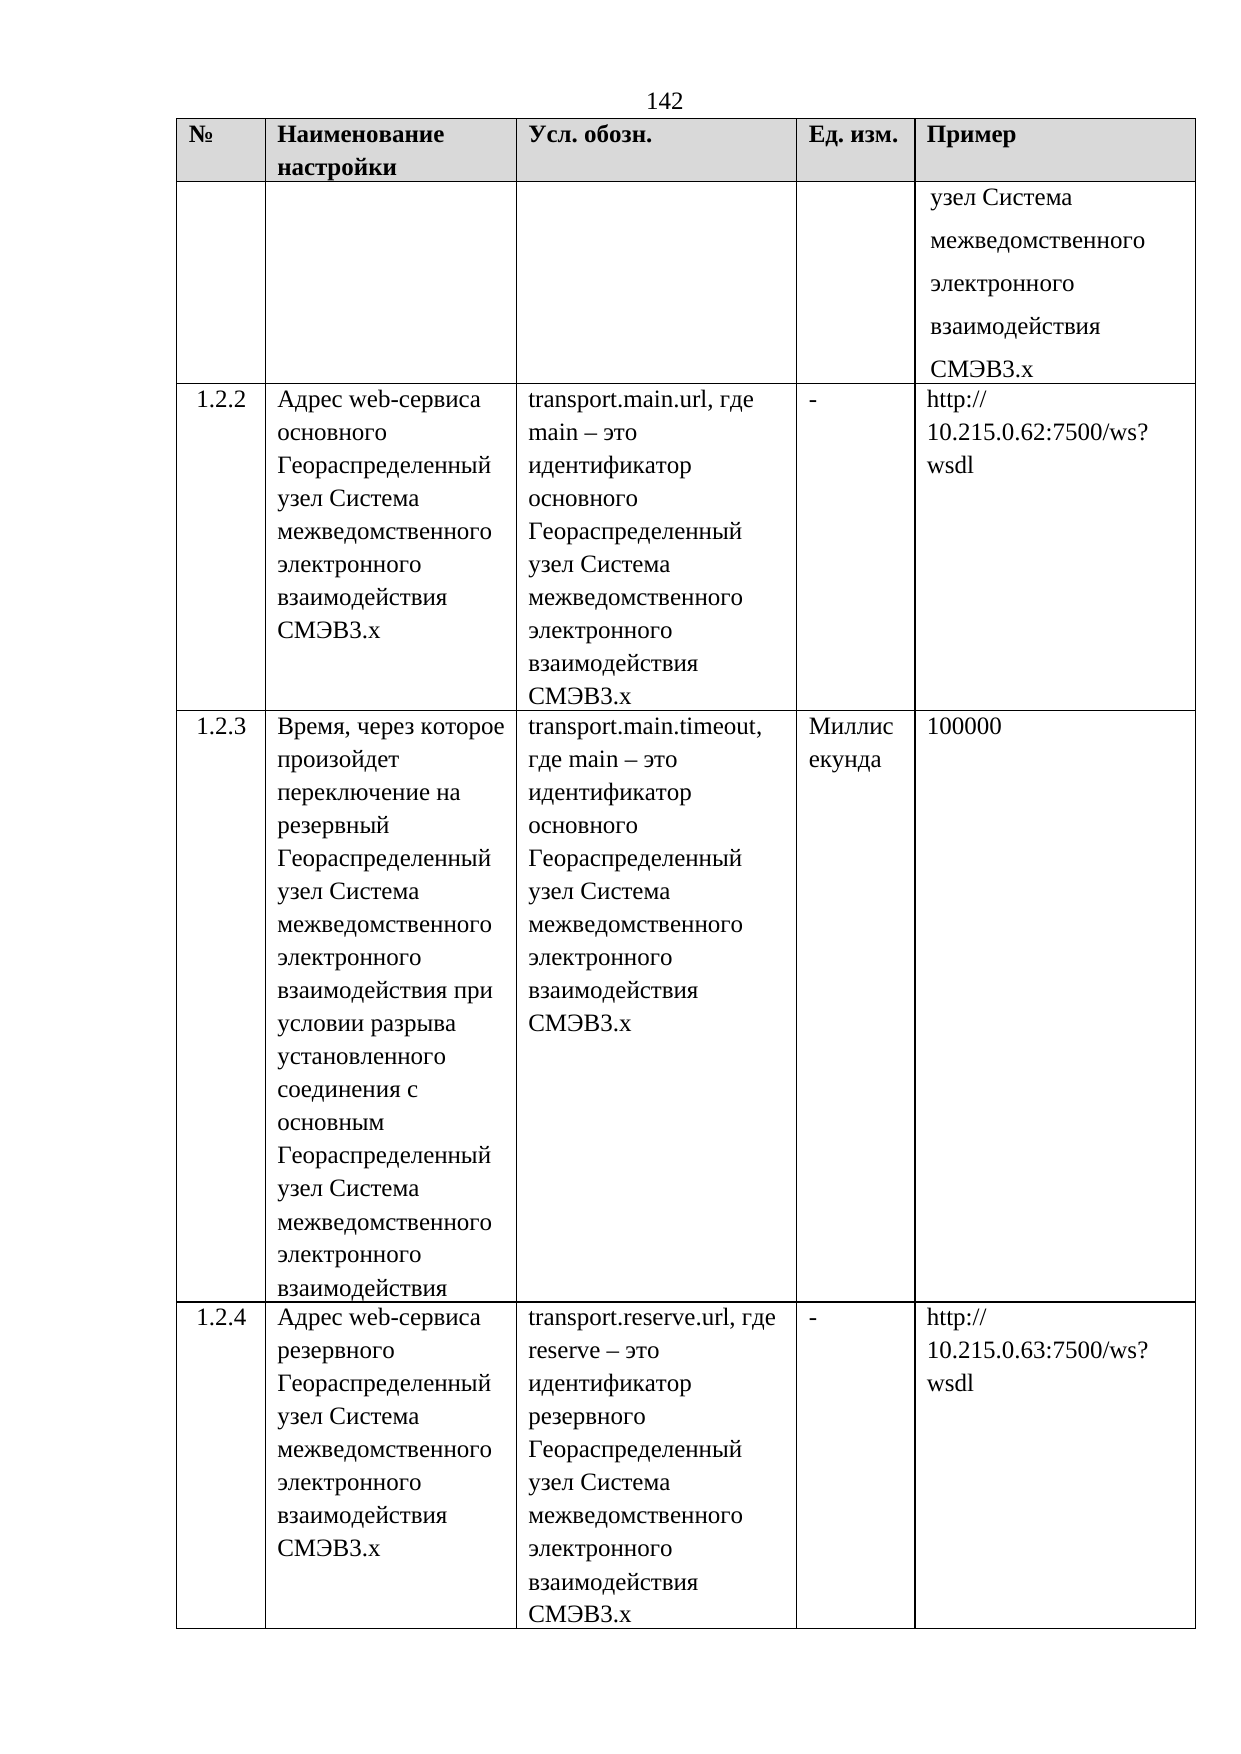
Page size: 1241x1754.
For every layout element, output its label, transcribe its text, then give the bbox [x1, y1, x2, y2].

table_header Наименование настройки [266, 119, 516, 181]
table_cell Адрес web-сервиса основного Геораспределенный узел Система межведомственного электронного взаимодействия СМЭВ3.х [266, 384, 516, 710]
table_header Ед. изм. [797, 119, 914, 181]
table_cell http://10.215.0.63:7500/ws?wsdl [916, 1303, 1195, 1628]
table_cell transport.main.url, где main – это идентификатор основного Геораспределенный узел Система межведомственного электронного взаимодействия СМЭВ3.х [517, 384, 796, 710]
table_cell http://10.215.0.62:7500/ws?wsdl [916, 384, 1195, 710]
table_cell 100000 [916, 711, 1195, 1301]
table_cell 1.2.2 [177, 384, 265, 710]
table_cell [517, 182, 796, 383]
table_cell Адрес web-сервиса резервного Геораспределенный узел Система межведомственного электронного взаимодействия СМЭВ3.х [266, 1303, 516, 1628]
table_cell transport.main.timeout, где main – это идентификатор основного Геораспределенный узел Система межведомственного электронного взаимодействия СМЭВ3.х [517, 711, 796, 1301]
table_cell - [797, 182, 914, 383]
table_cell 1.2.3 [177, 711, 265, 1301]
table_cell transport.reserve.url, где reserve – это идентификатор резервного Геораспределенный узел Система межведомственного электронного взаимодействия СМЭВ3.х [517, 1303, 796, 1628]
table_header Усл. обозн. [517, 119, 796, 181]
table_cell Миллисекунда [797, 711, 914, 1301]
table_cell - [797, 1303, 914, 1628]
table_header Пример [916, 119, 1195, 181]
table_header № [177, 119, 265, 181]
table_cell - [797, 384, 914, 710]
table_cell Время, через которое произойдет переключение на резервный Геораспределенный узел Система межведомственного электронного взаимодействия при условии разрыва установленного соединения с основным Геораспределенный узел Система межведомственного электронного взаимодействия [266, 711, 516, 1301]
table_cell узел Система межведомственного электронного взаимодействия СМЭВ3.х [916, 182, 1195, 383]
table_cell 1.2.4 [177, 1303, 265, 1628]
table_cell [177, 182, 265, 383]
table_cell [266, 182, 516, 383]
